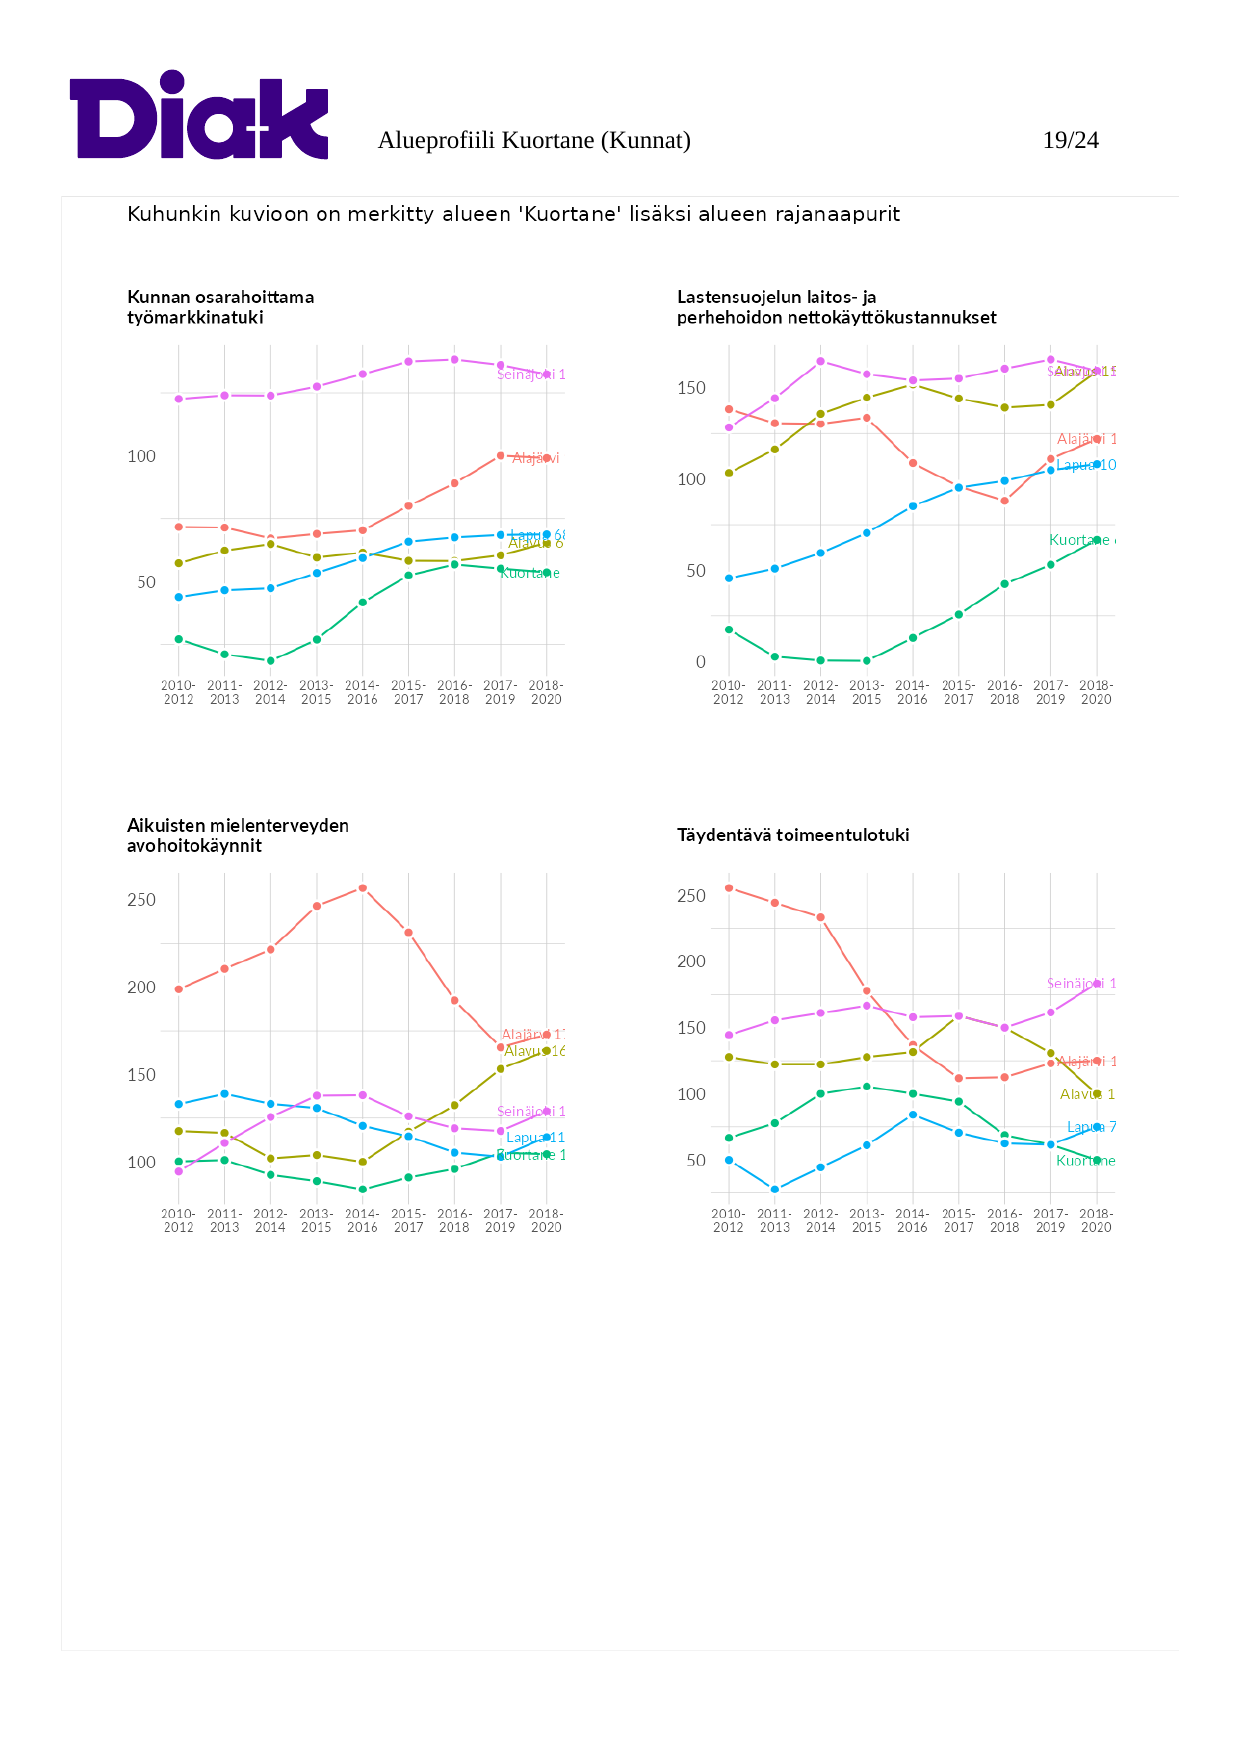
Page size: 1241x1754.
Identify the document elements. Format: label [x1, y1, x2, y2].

picture [61, 196, 1179, 1651]
